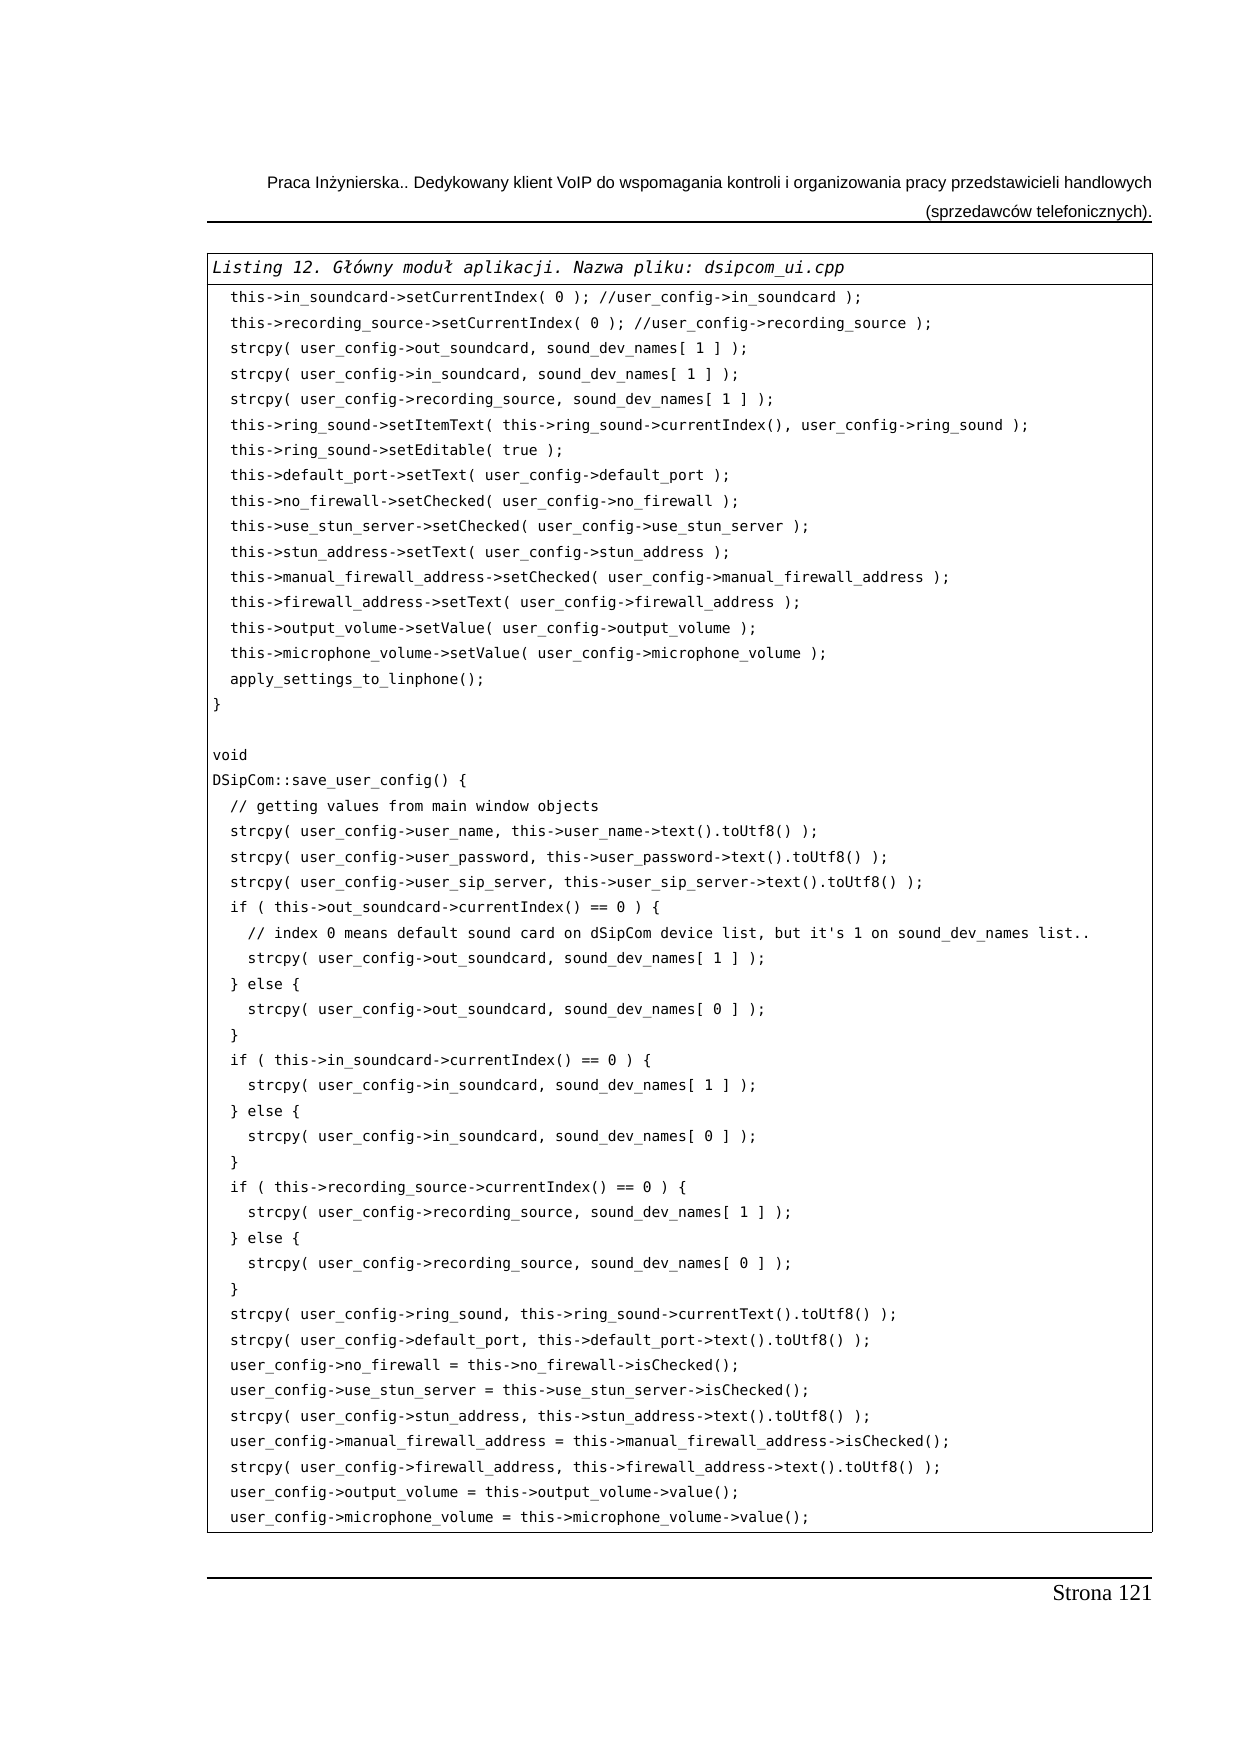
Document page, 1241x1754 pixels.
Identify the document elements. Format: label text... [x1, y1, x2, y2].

table_cell this->in_soundcard->setCurrentIndex( 0 ); //user_config->in_soundcard ); this->recording_source->setCurrentIndex( 0 ); //user_config->recording_source ); strcpy( user_config->out_soundcard, sound_dev_names[ 1 ] ); strcpy( user_config->in_soundcard, sound_dev_names[ 1 ] ); strcpy( user_config->recording_source, sound_dev_names[ 1 ] ); this->ring_sound->setItemText( this->ring_sound->currentIndex(), user_config->ring_sound ); this->ring_sound->setEditable( true ); this->default_port->setText( user_config->default_port ); this->no_firewall->setChecked( user_config->no_firewall ); this->use_stun_server->setChecked( user_config->use_stun_server ); this->stun_address->setText( user_config->stun_address ); this->manual_firewall_address->setChecked( user_config->manual_firewall_address ); this->firewall_address->setText( user_config->firewall_address ); this->output_volume->setValue( user_config->output_volume ); this->microphone_volume->setValue( user_config->microphone_volume ); apply_settings_to_linphone(); } void DSipCom::save_user_config() { // getting values from main window objects strcpy( user_config->user_name, this->user_name->text().toUtf8() ); strcpy( user_config->user_password, this->user_password->text().toUtf8() ); strcpy( user_config->user_sip_server, this->user_sip_server->text().toUtf8() ); if ( this->out_soundcard->currentIndex() == 0 ) { // index 0 means default sound card on dSipCom device list, but it's 1 on sound_dev_names list.. strcpy( user_config->out_soundcard, sound_dev_names[ 1 ] ); } else { strcpy( user_config->out_soundcard, sound_dev_names[ 0 ] ); } if ( this->in_soundcard->currentIndex() == 0 ) { strcpy( user_config->in_soundcard, sound_dev_names[ 1 ] ); } else { strcpy( user_config->in_soundcard, sound_dev_names[ 0 ] ); } if ( this->recording_source->currentIndex() == 0 ) { strcpy( user_config->recording_source, sound_dev_names[ 1 ] ); } else { strcpy( user_config->recording_source, sound_dev_names[ 0 ] ); } strcpy( user_config->ring_sound, this->ring_sound->currentText().toUtf8() ); strcpy( user_config->default_port, this->default_port->text().toUtf8() ); user_config->no_firewall = this->no_firewall->isChecked(); user_config->use_stun_server = this->use_stun_server->isChecked(); strcpy( user_config->stun_address, this->stun_address->text().toUtf8() ); user_config->manual_firewall_address = this->manual_firewall_address->isChecked(); strcpy( user_config->firewall_address, this->firewall_address->text().toUtf8() ); user_config->output_volume = this->output_volume->value(); user_config->microphone_volume = this->microphone_volume->value(); [208, 285, 1152, 1532]
table_header Listing 12. Główny moduł aplikacji. Nazwa pliku: dsipcom_ui.cpp [208, 254, 1152, 283]
